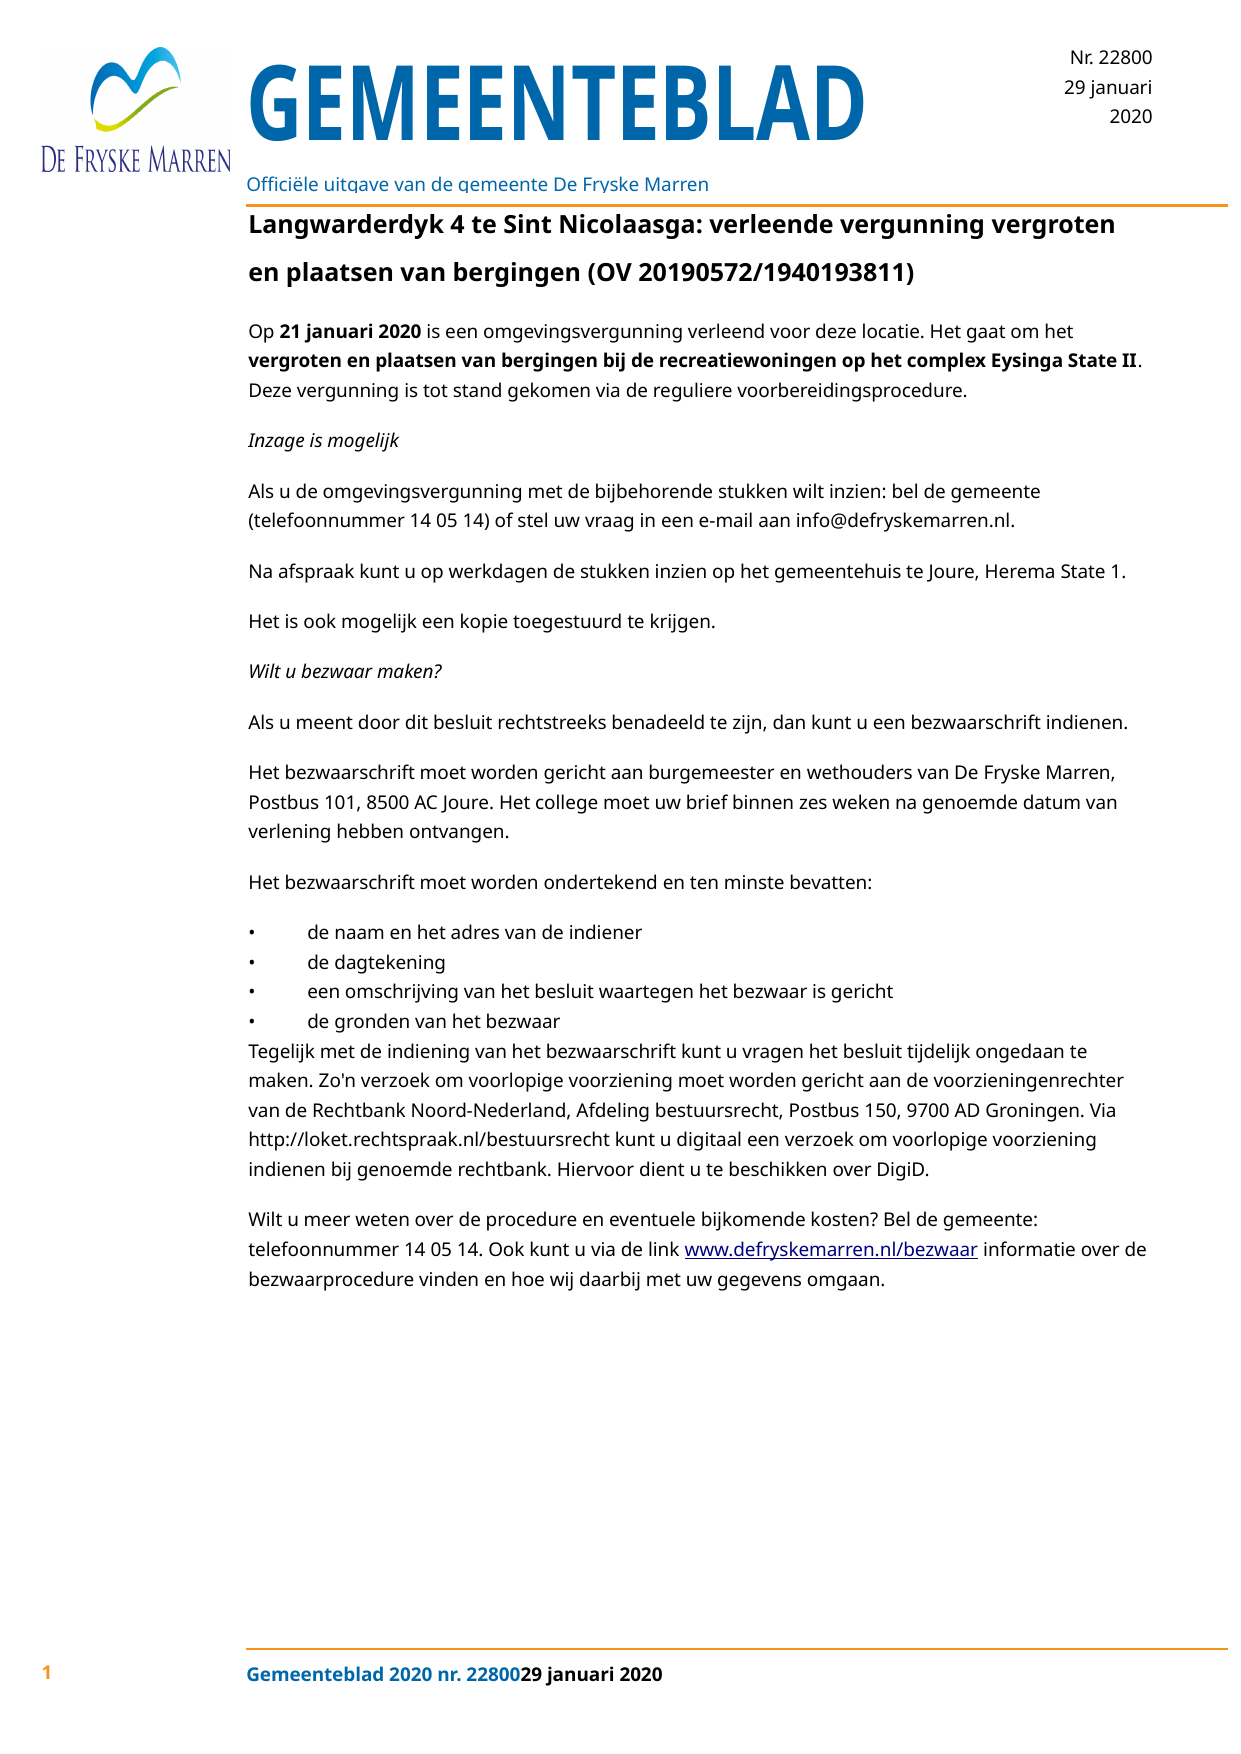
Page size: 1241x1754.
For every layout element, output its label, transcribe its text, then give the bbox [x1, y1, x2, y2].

text Wilt u meer weten over de procedure en eventuele bijkomende kosten? Bel de gemeente: telefoonnummer 14 05 14. Ook kunt u via de link www.defryskemarren.nl/bezwaar informatie over de bezwaarprocedure vinden en hoe wij daarbij met uw gegevens omgaan. [248, 1207, 1152, 1292]
text Op 21 januari 2020 is een omgevingsvergunning verleend voor deze locatie. Het gaat om het vergroten en plaatsen van bergingen bij de recreatiewoningen op het complex Eysinga State II. Deze vergunning is tot stand gekomen via de reguliere voorbereidingsprocedure. [248, 318, 1152, 403]
text Als u meent door dit besluit rechtstreeks benadeeld te zijn, dan kunt u een bezwaarschrift indienen. [248, 709, 1152, 735]
text Het is ook mogelijk een kopie toegestuurd te krijgen. [248, 608, 1152, 634]
text Inzage is mogelijk [248, 427, 1152, 453]
list de dagtekening [248, 949, 1152, 975]
text Het bezwaarschrift moet worden ondertekend en ten minste bevatten: [248, 869, 1152, 895]
list de gronden van het bezwaar [248, 1008, 1152, 1034]
text Het bezwaarschrift moet worden gericht aan burgemeester en wethouders van De Fryske Marren, Postbus 101, 8500 AC Joure. Het college moet uw brief binnen zes weken na genoemde datum van verlening hebben ontvangen. [248, 759, 1152, 844]
text Tegelijk met de indiening van het bezwaarschrift kunt u vragen het besluit tijdelijk ongedaan te maken. Zo'n verzoek om voorlopige voorziening moet worden gericht aan de voorzieningenrechter van de Rechtbank Noord-Nederland, Afdeling bestuursrecht, Postbus 150, 9700 AD Groningen. Via http://loket.rechtspraak.nl/bestuursrecht kunt u digitaal een verzoek om voorlopige voorziening indienen bij genoemde rechtbank. Hiervoor dient u te beschikken over DigiD. [248, 1038, 1152, 1182]
list de naam en het adres van de indiener [248, 919, 1152, 945]
text Als u de omgevingsvergunning met de bijbehorende stukken wilt inzien: bel de gemeente (telefoonnummer 14 05 14) of stel uw vraag in een e-mail aan info@defryskemarren.nl. [248, 478, 1152, 533]
text Wilt u bezwaar maken? [248, 659, 1152, 684]
text Langwarderdyk 4 te Sint Nicolaasga: verleende vergunning vergroten en plaatsen van bergingen (OV 20190572/1940193811) [248, 207, 1152, 288]
picture [41, 47, 231, 172]
list een omschrijving van het besluit waartegen het bezwaar is gericht [248, 979, 1152, 1004]
text Na afspraak kunt u op werkdagen de stukken inzien op het gemeentehuis te Joure, Herema State 1. [248, 558, 1152, 584]
